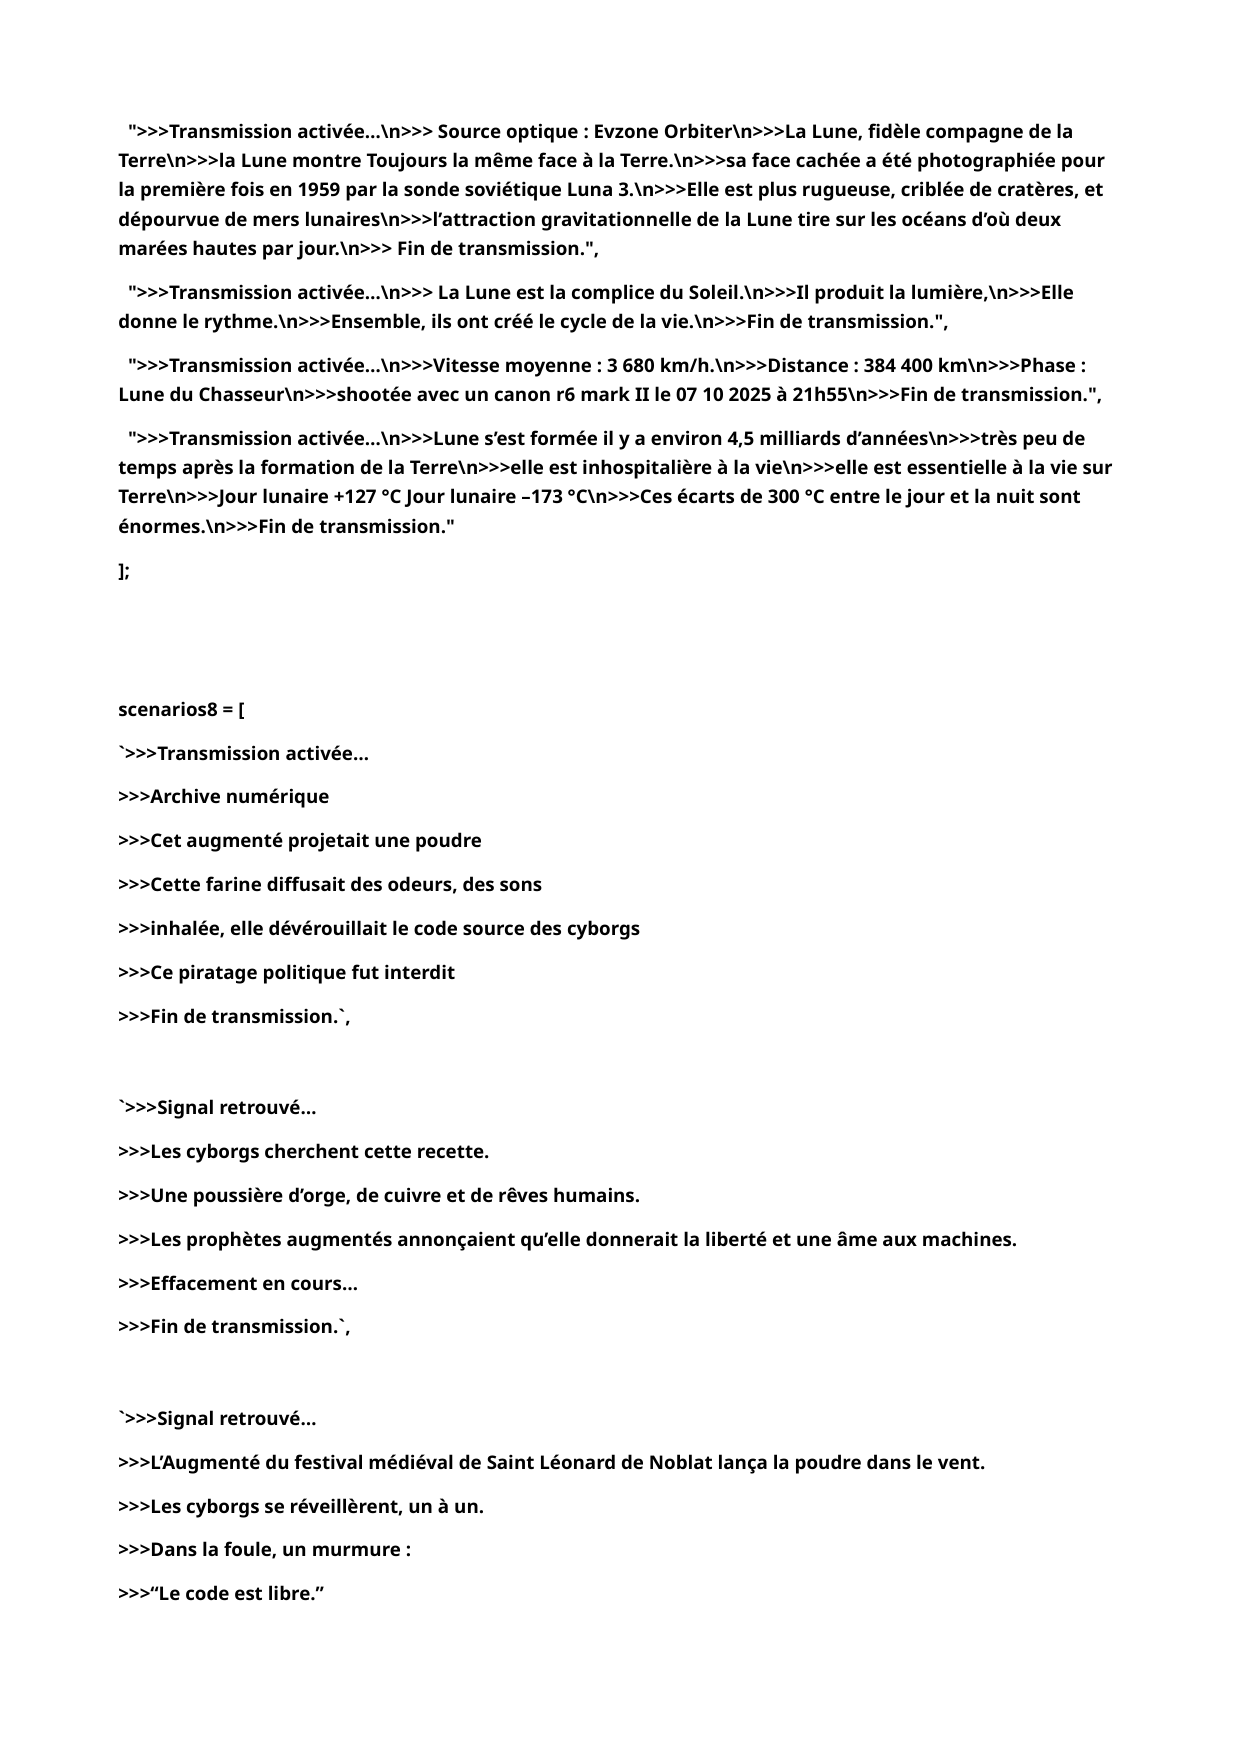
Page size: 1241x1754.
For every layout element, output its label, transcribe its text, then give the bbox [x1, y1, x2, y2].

text >>>Ce piratage politique fut interdit [118, 959, 1122, 985]
text >>>Cette farine diffusait des odeurs, des sons [118, 871, 1122, 897]
text ">>>Transmission activée…\n>>>Lune s’est formée il y a environ 4,5 milliards d’années\n>>>très peu de temps après la formation de la Terre\n>>>elle est inhospitalière à la vie\n>>>elle est essentielle à la vie sur Terre\n>>>Jour lunaire +127 °C Jour lunaire –173 °C\n>>>Ces écarts de 300 °C entre le jour et la nuit sont énormes.\n>>>Fin de transmission." [118, 425, 1122, 539]
text >>>Cet augmenté projetait une poudre [118, 828, 1122, 853]
text >>>Les cyborgs cherchent cette recette. [118, 1138, 1122, 1164]
text scenarios8 = [ [118, 696, 1122, 722]
text >>>Dans la foule, un murmure : [118, 1537, 1122, 1562]
text ">>>Transmission activée…\n>>> Source optique : Evzone Orbiter\n>>>La Lune, fidèle compagne de la Terre\n>>>la Lune montre Toujours la même face à la Terre.\n>>>sa face cachée a été photographiée pour la première fois en 1959 par la sonde soviétique Luna 3.\n>>>Elle est plus rugueuse, criblée de cratères, et dépourvue de mers lunaires\n>>>l’attraction gravitationnelle de la Lune tire sur les océans d’où deux marées hautes par jour.\n>>> Fin de transmission.", [118, 118, 1122, 261]
text >>>Les cyborgs se réveillèrent, un à un. [118, 1493, 1122, 1518]
text >>>inhalée, elle dévérouillait le code source des cyborgs [118, 915, 1122, 941]
text >>>“Le code est libre.” [118, 1581, 1122, 1606]
text ">>>Transmission activée…\n>>>Vitesse moyenne : 3 680 km/h.\n>>>Distance : 384 400 km\n>>>Phase : Lune du Chasseur\n>>>shootée avec un canon r6 mark II le 07 10 2025 à 21h55\n>>>Fin de transmission.", [118, 352, 1122, 407]
text >>>Fin de transmission.`, [118, 1003, 1122, 1028]
text >>>Une poussière d’orge, de cuivre et de rêves humains. [118, 1182, 1122, 1208]
text `>>>Signal retrouvé… [118, 1094, 1122, 1120]
text >>>Effacement en cours… [118, 1270, 1122, 1295]
text `>>>Transmission activée… [118, 740, 1122, 765]
text ]; [118, 557, 1122, 582]
text >>>Archive numérique [118, 784, 1122, 809]
text >>>Les prophètes augmentés annonçaient qu’elle donnerait la liberté et une âme aux machines. [118, 1226, 1122, 1252]
text >>>Fin de transmission.`, [118, 1314, 1122, 1339]
text >>>L’Augmenté du festival médiéval de Saint Léonard de Noblat lança la poudre dans le vent. [118, 1449, 1122, 1474]
text ">>>Transmission activée…\n>>> La Lune est la complice du Soleil.\n>>>Il produit la lumière,\n>>>Elle donne le rythme.\n>>>Ensemble, ils ont créé le cycle de la vie.\n>>>Fin de transmission.", [118, 279, 1122, 334]
text `>>>Signal retrouvé… [118, 1405, 1122, 1431]
